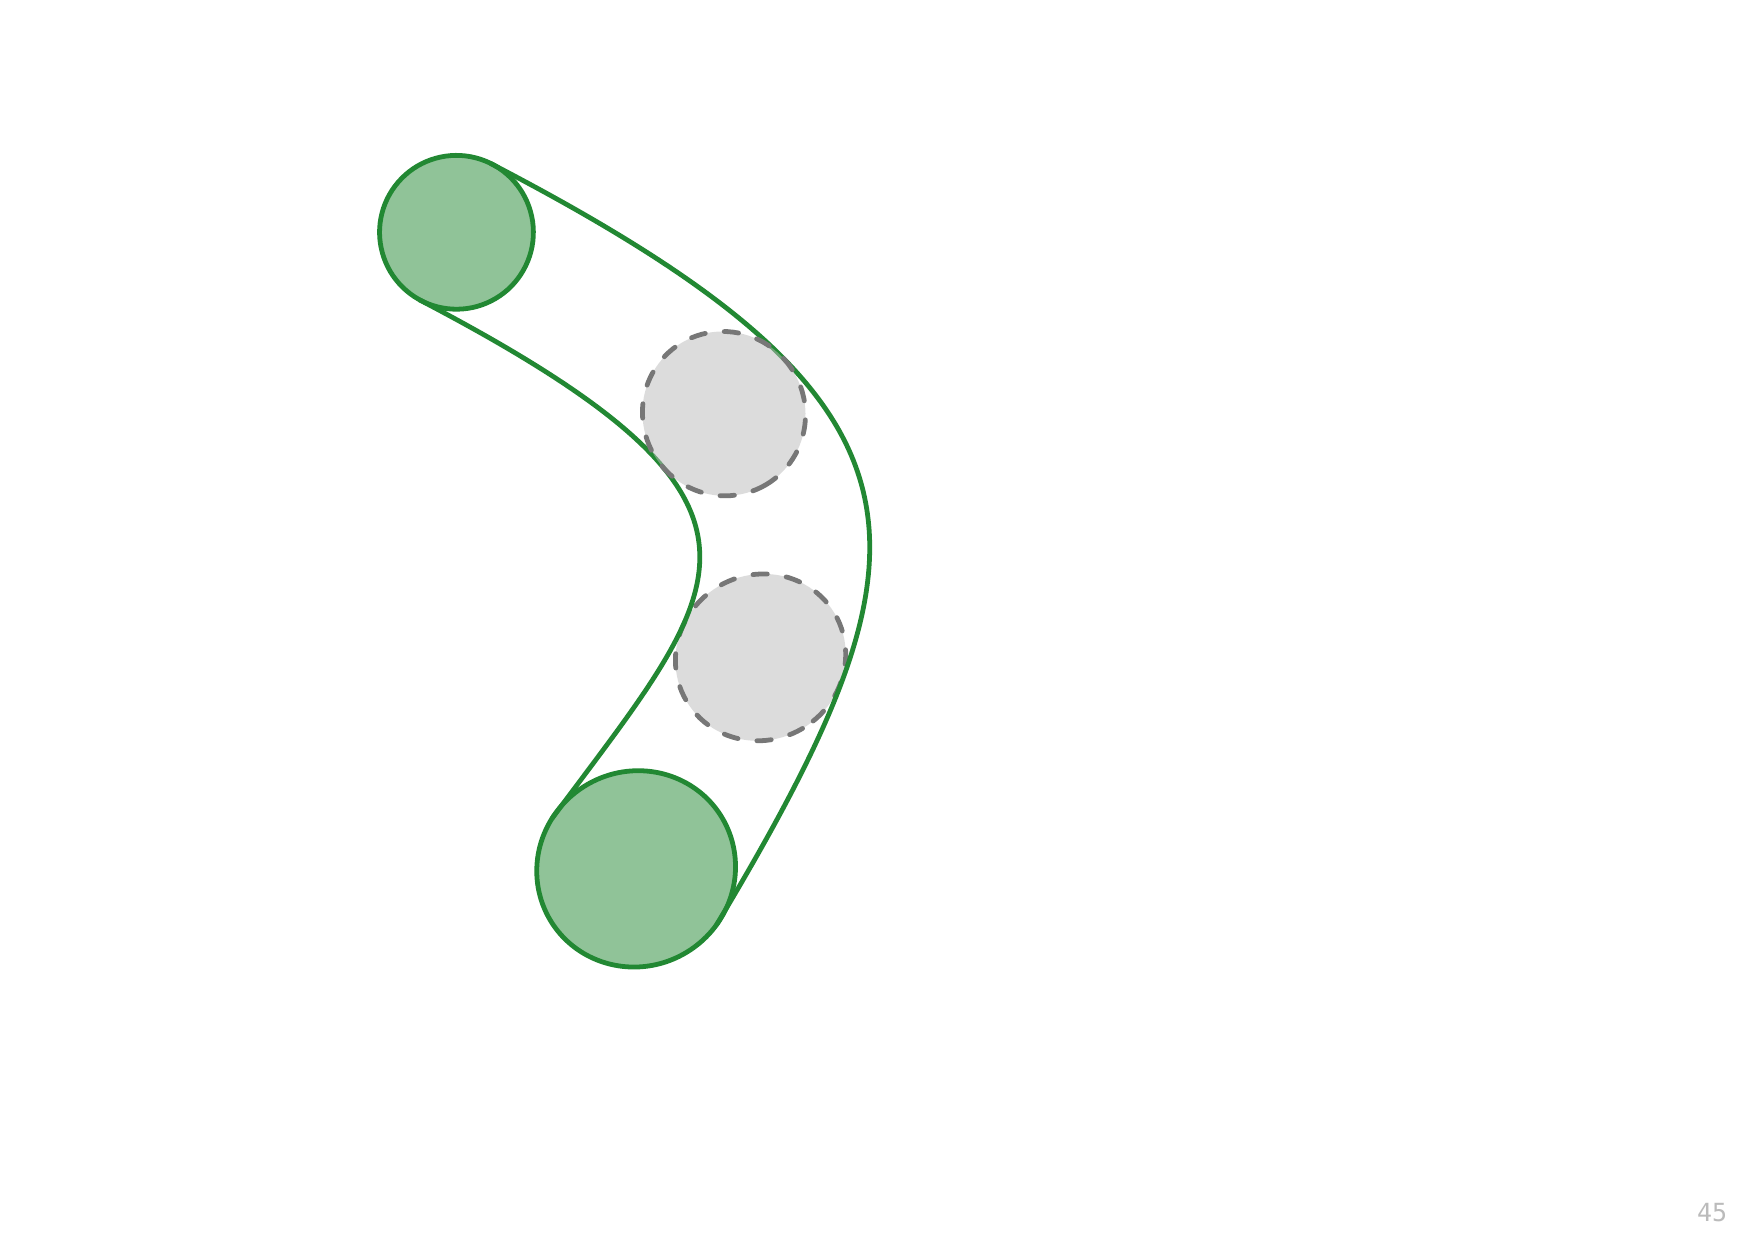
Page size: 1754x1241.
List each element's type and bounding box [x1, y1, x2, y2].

text_box [675, 573, 846, 741]
text_box [642, 331, 806, 496]
text_box [536, 770, 736, 968]
text_box [379, 155, 534, 310]
